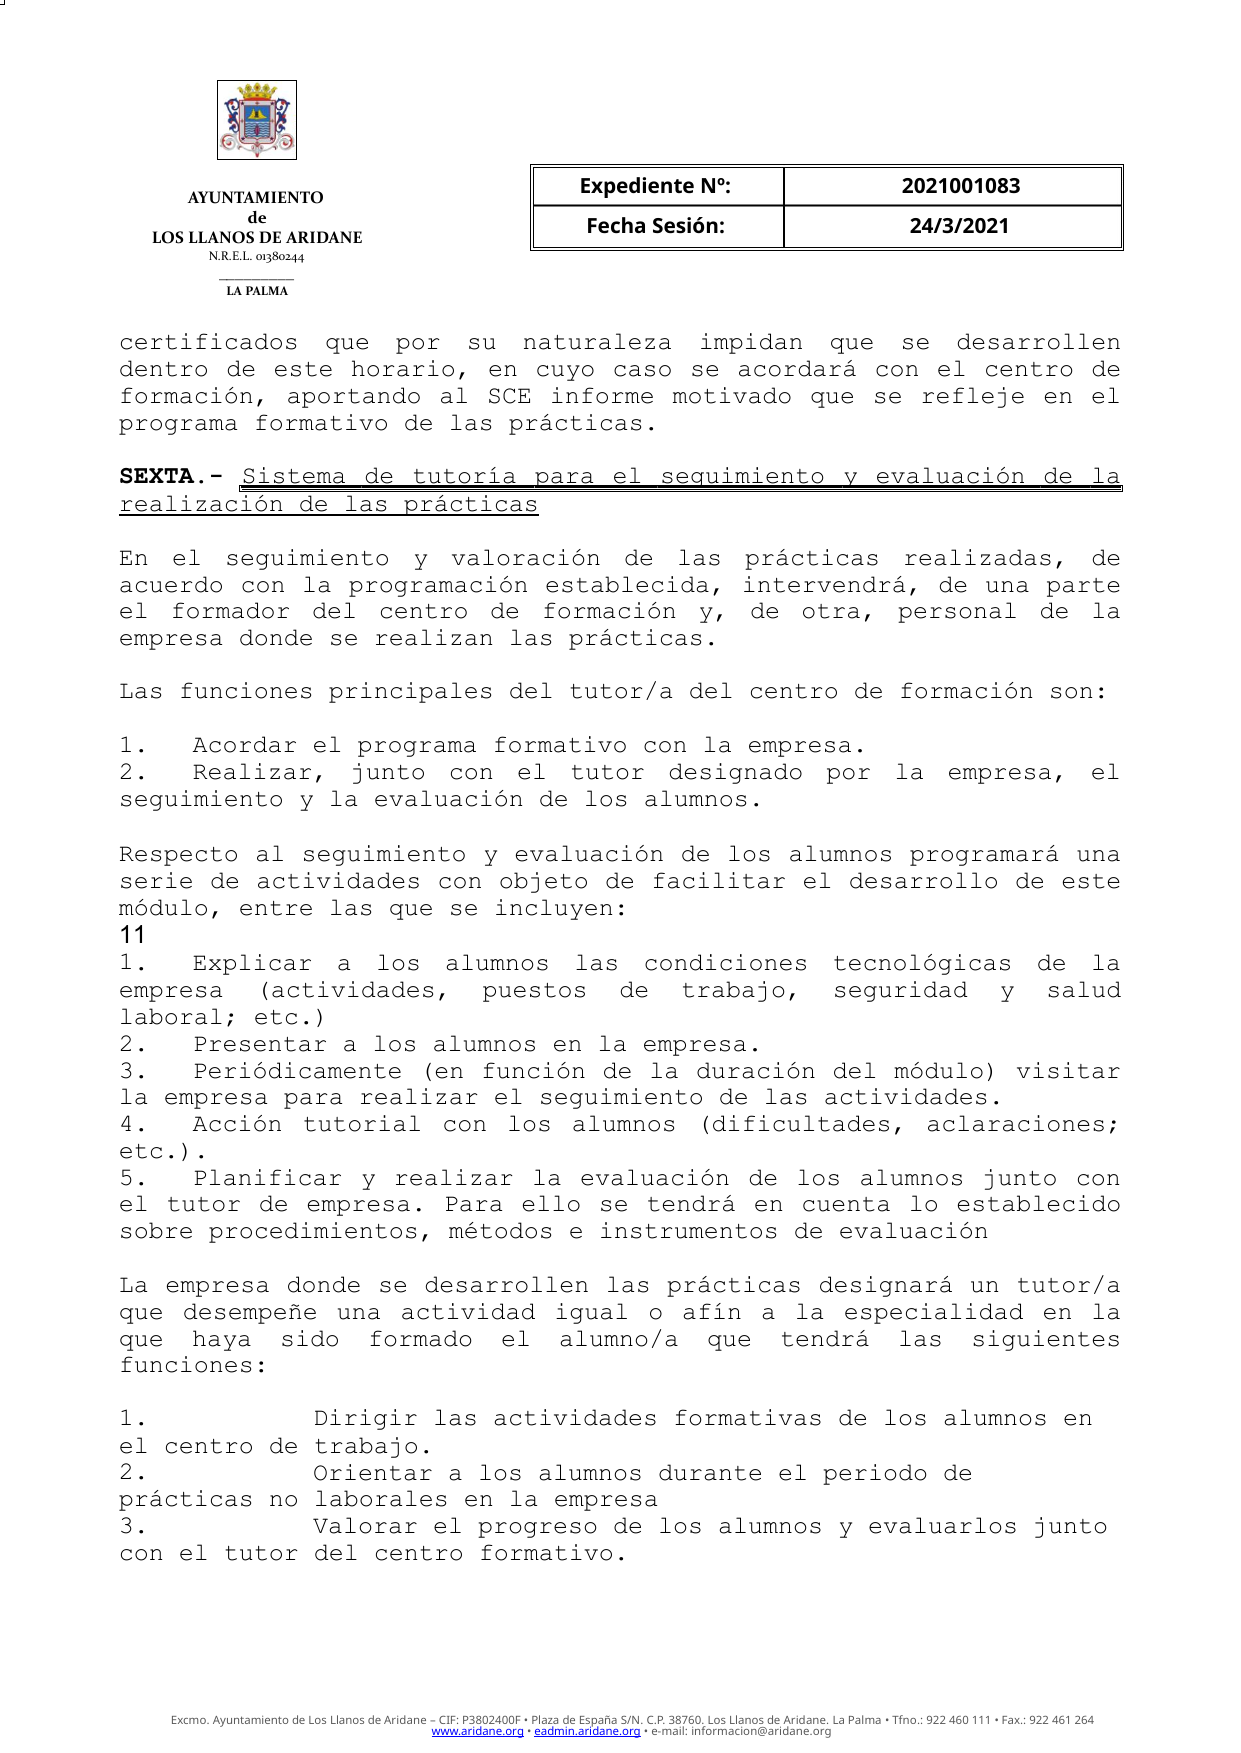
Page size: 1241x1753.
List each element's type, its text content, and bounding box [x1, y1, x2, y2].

text . [134, 1510, 174, 1537]
text En el seguimiento y valoración de las prácticas realizadas, de [119, 543, 1146, 571]
text SEXTA.- Sistema de tutoría para el seguimiento y evaluación de la [119, 461, 1146, 490]
text empresa (actividades, puestos de trabajo, seguridad y salud [119, 975, 1146, 1003]
text 1 [119, 730, 134, 757]
text www.aridane.org • eadmin.aridane.org • e-mail: informacion@aridane.org [431, 1724, 834, 1738]
text 4 [119, 1109, 134, 1137]
picture [531, 165, 1123, 250]
text programa formativo de las prácticas. [119, 408, 1146, 435]
text Orientar a los alumnos durante el periodo de [313, 1458, 1118, 1485]
text 2. [119, 1457, 174, 1485]
text _ [219, 266, 226, 279]
text 2 [119, 1028, 134, 1055]
text Las funciones principales del tutor/a del centro de formación son: [119, 676, 1134, 705]
text 3 [119, 1510, 134, 1537]
text 3 [119, 1055, 134, 1082]
text con el tutor del centro formativo. [119, 1537, 654, 1566]
text LOS LLANOS DE ARIDANE [152, 230, 387, 247]
text _ [317, 266, 327, 282]
text prácticas no laborales en la empresa [119, 1485, 1118, 1512]
text Expediente Nº: [579, 173, 761, 198]
text AYUNTAMIENTO [188, 190, 387, 207]
text que desempeñe una actividad igual o afín a la especialidad en la [119, 1298, 1146, 1325]
text LA PALMA [226, 286, 317, 298]
text 2021001083 [902, 173, 1059, 198]
text . Acordar el programa formativo con la empresa. [134, 730, 892, 757]
text 2 [119, 757, 134, 783]
picture [240, 486, 1122, 491]
text 1 [119, 949, 134, 974]
text Valorar el progreso de los alumnos y evaluarlos junto [313, 1510, 1133, 1539]
text el tutor de empresa. Para ello se tendrá en cuenta lo establecido [119, 1189, 1146, 1217]
text . Periódicamente (en función de la duración del módulo) visitar [134, 1055, 1146, 1084]
text certificados que por su naturaleza impidan que se desarrollen [119, 327, 1146, 355]
text La empresa donde se desarrollen las prácticas designará un tutor/a [119, 1269, 1146, 1298]
text . Acción tutorial con los alumnos (dificultades, aclaraciones; [134, 1109, 1146, 1137]
text empresa donde se realizan las prácticas. [119, 624, 1146, 651]
text sobre procedimientos, métodos e instrumentos de evaluación [119, 1217, 1146, 1244]
picture [218, 81, 296, 159]
text serie de actividades con objeto de facilitar el desarrollo de este [119, 867, 1146, 894]
text 1 [119, 921, 133, 949]
text . Presentar a los alumnos en la empresa. [134, 1028, 787, 1055]
text que haya sido formado el alumno/a que tendrá las siguientes [119, 1325, 1146, 1351]
text 24/3/2021 [909, 214, 1059, 239]
text Dirigir las actividades formativas de los alumnos en [313, 1403, 1118, 1432]
text . Explicar a los alumnos las condiciones tecnológicas de la [134, 948, 1146, 975]
text 5 [119, 1162, 159, 1189]
text ________ [226, 266, 317, 282]
text funciones: [119, 1351, 1146, 1378]
text Fecha Sesión: [586, 214, 761, 239]
text módulo, entre las que se incluyen: [119, 894, 1146, 921]
text Excmo. Ayuntamiento de Los Llanos de Aridane – CIF: P3802400F • Plaza de España S/N. C.P. 38760. Los Llanos de Aridane. La Palma • Tfno.: 922 460 111 • Fax.: 922 461 264 [171, 1713, 1095, 1727]
text el formador del centro de formación y, de otra, personal de la [119, 597, 1146, 624]
text . Planificar y realizar la evaluación de los alumnos junto con [159, 1164, 1146, 1189]
text de [247, 210, 387, 227]
text acuerdo con la programación establecida, intervendrá, de una parte [119, 571, 1146, 597]
text 1 [119, 1403, 134, 1432]
text Respecto al seguimiento y evaluación de los alumnos programará una [119, 839, 1146, 867]
text 1 [133, 921, 171, 949]
text etc.). [119, 1137, 1146, 1164]
text . Realizar, junto con el tutor designado por la empresa, el [134, 757, 1146, 785]
text la empresa para realizar el seguimiento de las actividades. [119, 1082, 1029, 1109]
text el centro de trabajo. [119, 1432, 1118, 1458]
text dentro de este horario, en cuyo caso se acordará con el centro de [119, 355, 1146, 382]
text N.R.E.L. 01380244 [208, 250, 327, 262]
text laboral; etc.) [119, 1003, 1146, 1030]
text formación, aportando al SCE informe motivado que se refleje en el [119, 382, 1146, 408]
text seguimiento y la evaluación de los alumnos. [119, 783, 789, 812]
text . [134, 1403, 174, 1432]
text realización de las prácticas [119, 490, 1146, 517]
